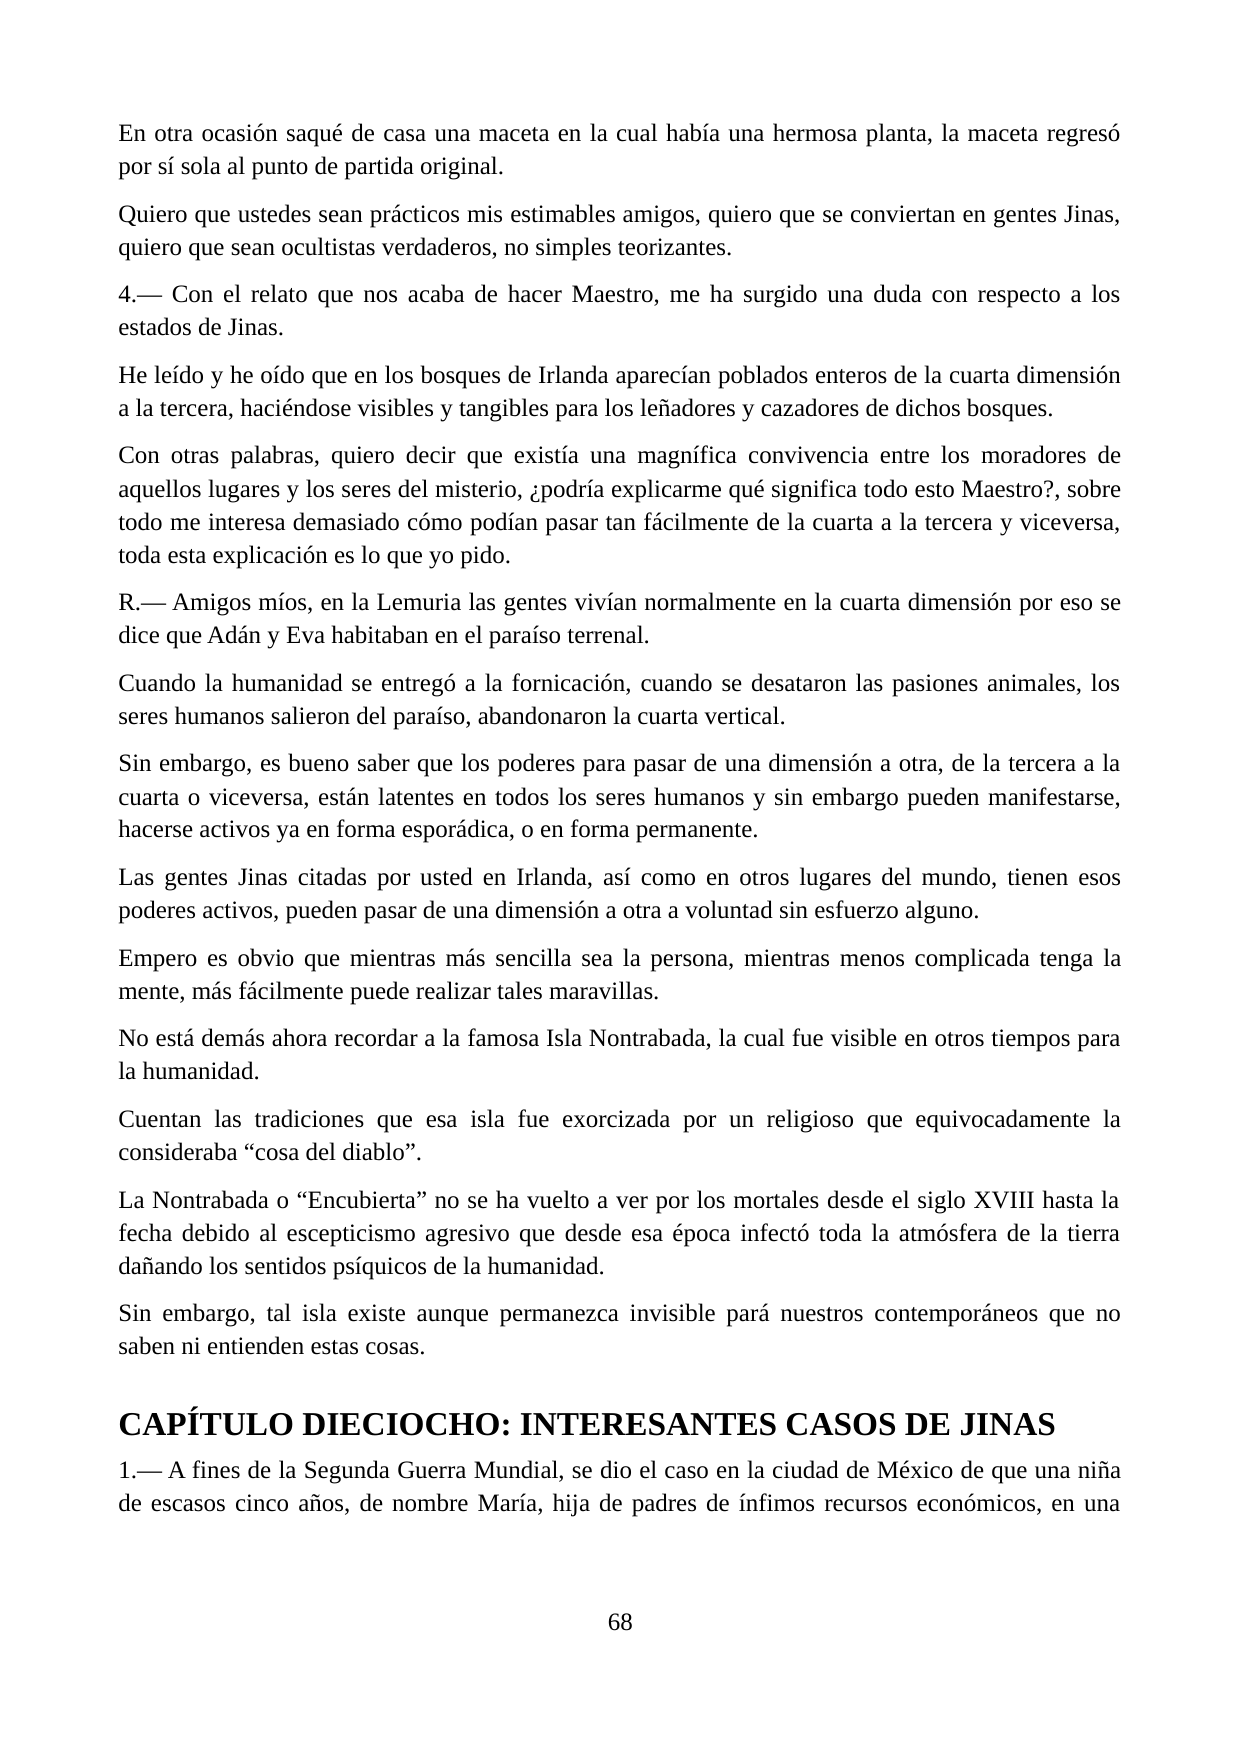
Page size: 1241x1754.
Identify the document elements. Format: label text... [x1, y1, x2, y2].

text Sin embargo, es bueno saber que los poderes para pasar de una dimensión a otra, de la tercera a la cuarta o viceversa, están latentes en todos los seres humanos y sin embargo pueden manifestarse, hacerse activos ya en forma esporádica, o en forma permanente. [118, 748, 1122, 843]
text Con otras palabras, quiero decir que existía una magnífica convivencia entre los moradores de aquellos lugares y los seres del misterio, ¿podría explicarme qué significa todo esto Maestro?, sobre todo me interesa demasiado cómo podían pasar tan fácilmente de la cuarta a la tercera y viceversa, toda esta explicación es lo que yo pido. [118, 441, 1122, 568]
text Las gentes Jinas citadas por usted en Irlanda, así como en otros lugares del mundo, tienen esos poderes activos, pueden pasar de una dimensión a otra a voluntad sin esfuerzo alguno. [118, 862, 1122, 924]
text Cuando la humanidad se entregó a la fornicación, cuando se desataron las pasiones animales, los seres humanos salieron del paraíso, abandonaron la cuarta vertical. [118, 668, 1122, 730]
text Sin embargo, tal isla existe aunque permanezca invisible pará nuestros contemporáneos que no saben ni entienden estas cosas. [118, 1298, 1122, 1360]
text En otra ocasión saqué de casa una maceta en la cual había una hermosa planta, la maceta regresó por sí sola al punto de partida original. [118, 118, 1122, 180]
subtitle CAPÍTULO DIECIOCHO: INTERESANTES CASOS DE JINAS [118, 1404, 1122, 1442]
text No está demás ahora recordar a la famosa Isla Nontrabada, la cual fue visible en otros tiempos para la humanidad. [118, 1023, 1122, 1085]
text 4.— Con el relato que nos acaba de hacer Maestro, me ha surgido una duda con respecto a los estados de Jinas. [118, 279, 1122, 341]
text Empero es obvio que mientras más sencilla sea la persona, mientras menos complicada tenga la mente, más fácilmente puede realizar tales maravillas. [118, 943, 1122, 1004]
text La Nontrabada o “Encubierta” no se ha vuelto a ver por los mortales desde el siglo XVIII hasta la fecha debido al escepticismo agresivo que desde esa época infectó toda la atmósfera de la tierra dañando los sentidos psíquicos de la humanidad. [118, 1185, 1122, 1279]
text Quiero que ustedes sean prácticos mis estimables amigos, quiero que se conviertan en gentes Jinas, quiero que sean ocultistas verdaderos, no simples teorizantes. [118, 199, 1122, 261]
text R.— Amigos míos, en la Lemuria las gentes vivían normalmente en la cuarta dimensión por eso se dice que Adán y Eva habitaban en el paraíso terrenal. [118, 587, 1122, 649]
text 1.— A fines de la Segunda Guerra Mundial, se dio el caso en la ciudad de México de que una niña de escasos cinco años, de nombre María, hija de padres de ínfimos recursos económicos, en una [118, 1455, 1122, 1517]
text Cuentan las tradiciones que esa isla fue exorcizada por un religioso que equivocadamente la consideraba “cosa del diablo”. [118, 1104, 1122, 1166]
text He leído y he oído que en los bosques de Irlanda aparecían poblados enteros de la cuarta dimensión a la tercera, haciéndose visibles y tangibles para los leñadores y cazadores de dichos bosques. [118, 360, 1122, 422]
